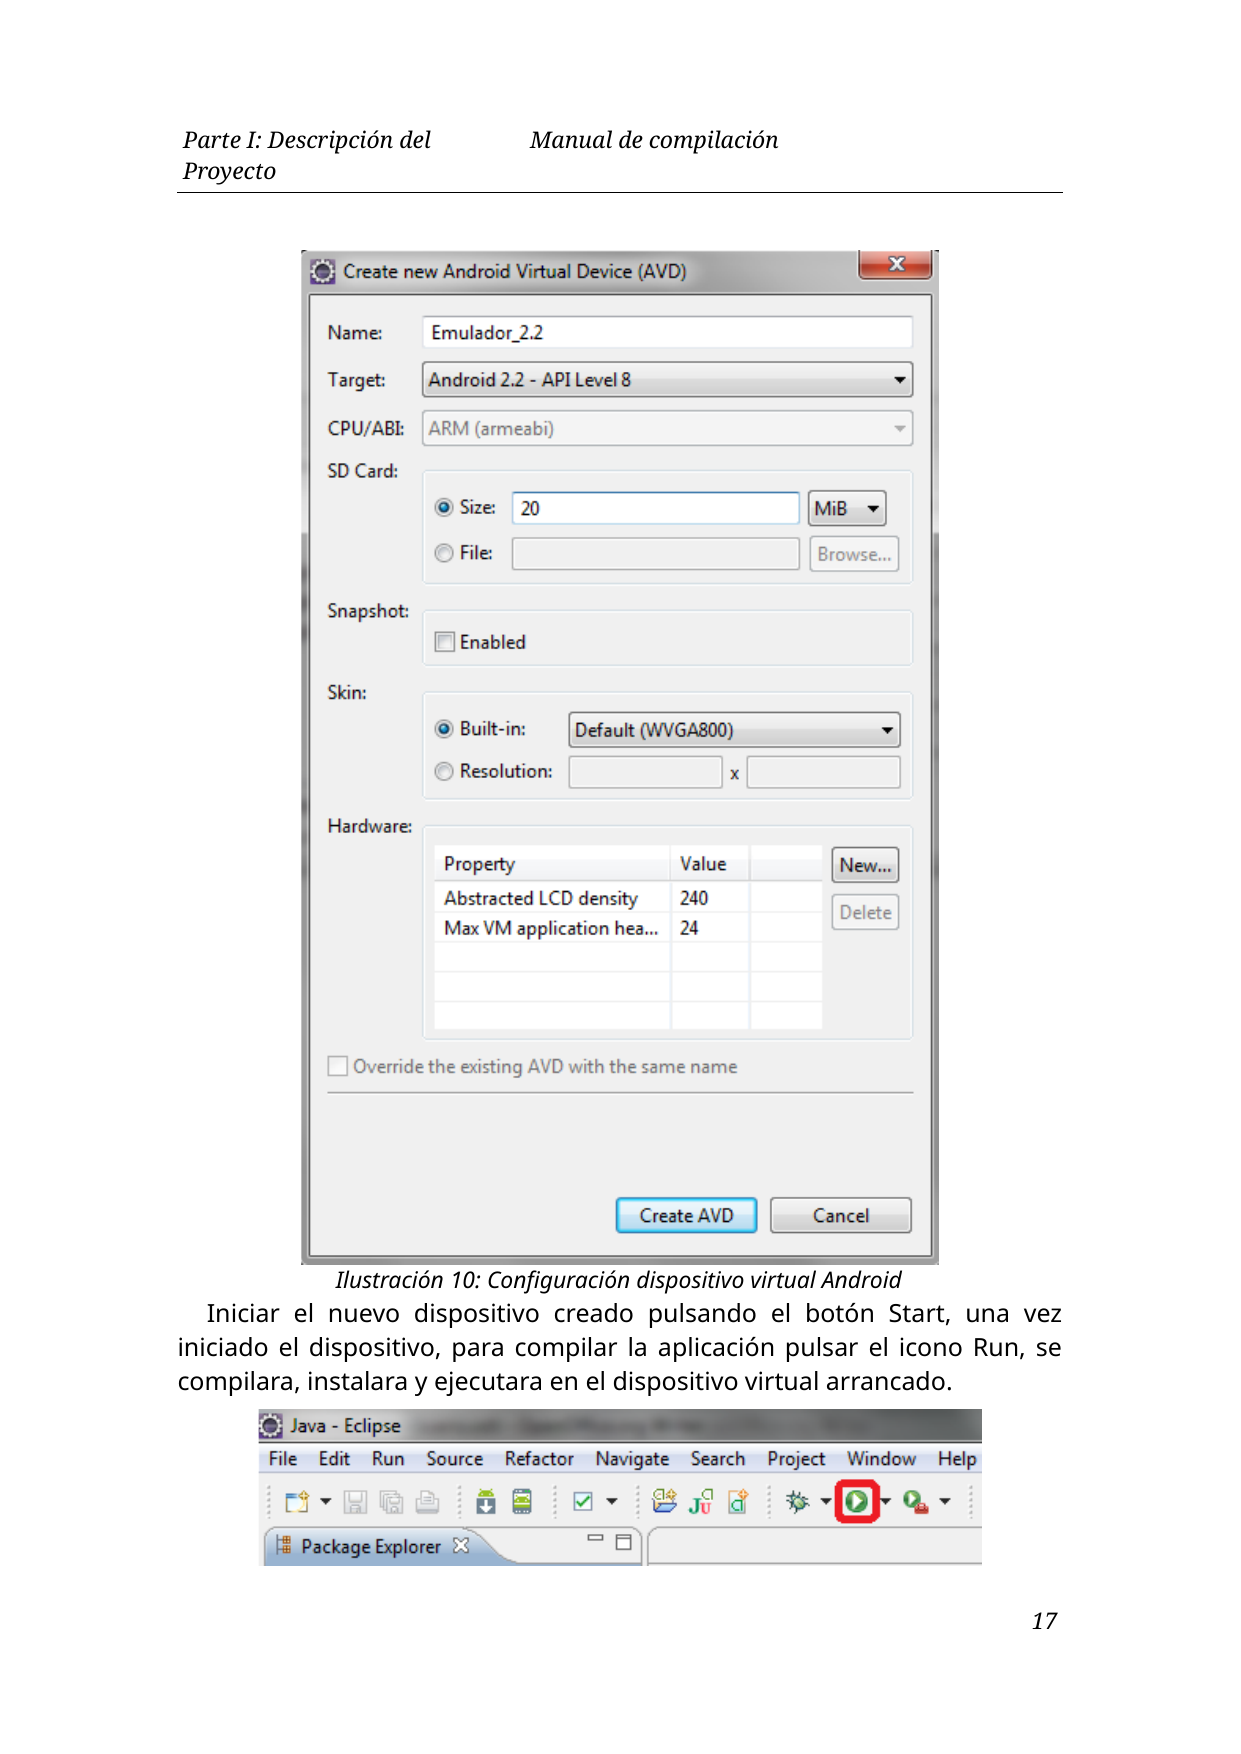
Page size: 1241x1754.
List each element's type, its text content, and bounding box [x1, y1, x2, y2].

picture [301, 250, 939, 1265]
text Iniciar el nuevo dispositivo creado pulsando el botón Start, una vez iniciado el dispositivo, para compilar la aplicación pulsar el icono Run, se compilara, instalara y ejecutara en el dispositivo virtual arrancado. [177, 1296, 1063, 1398]
text Ilustración 10: Configuración dispositivo virtual Android [177, 1265, 1063, 1296]
picture [258, 1409, 982, 1566]
